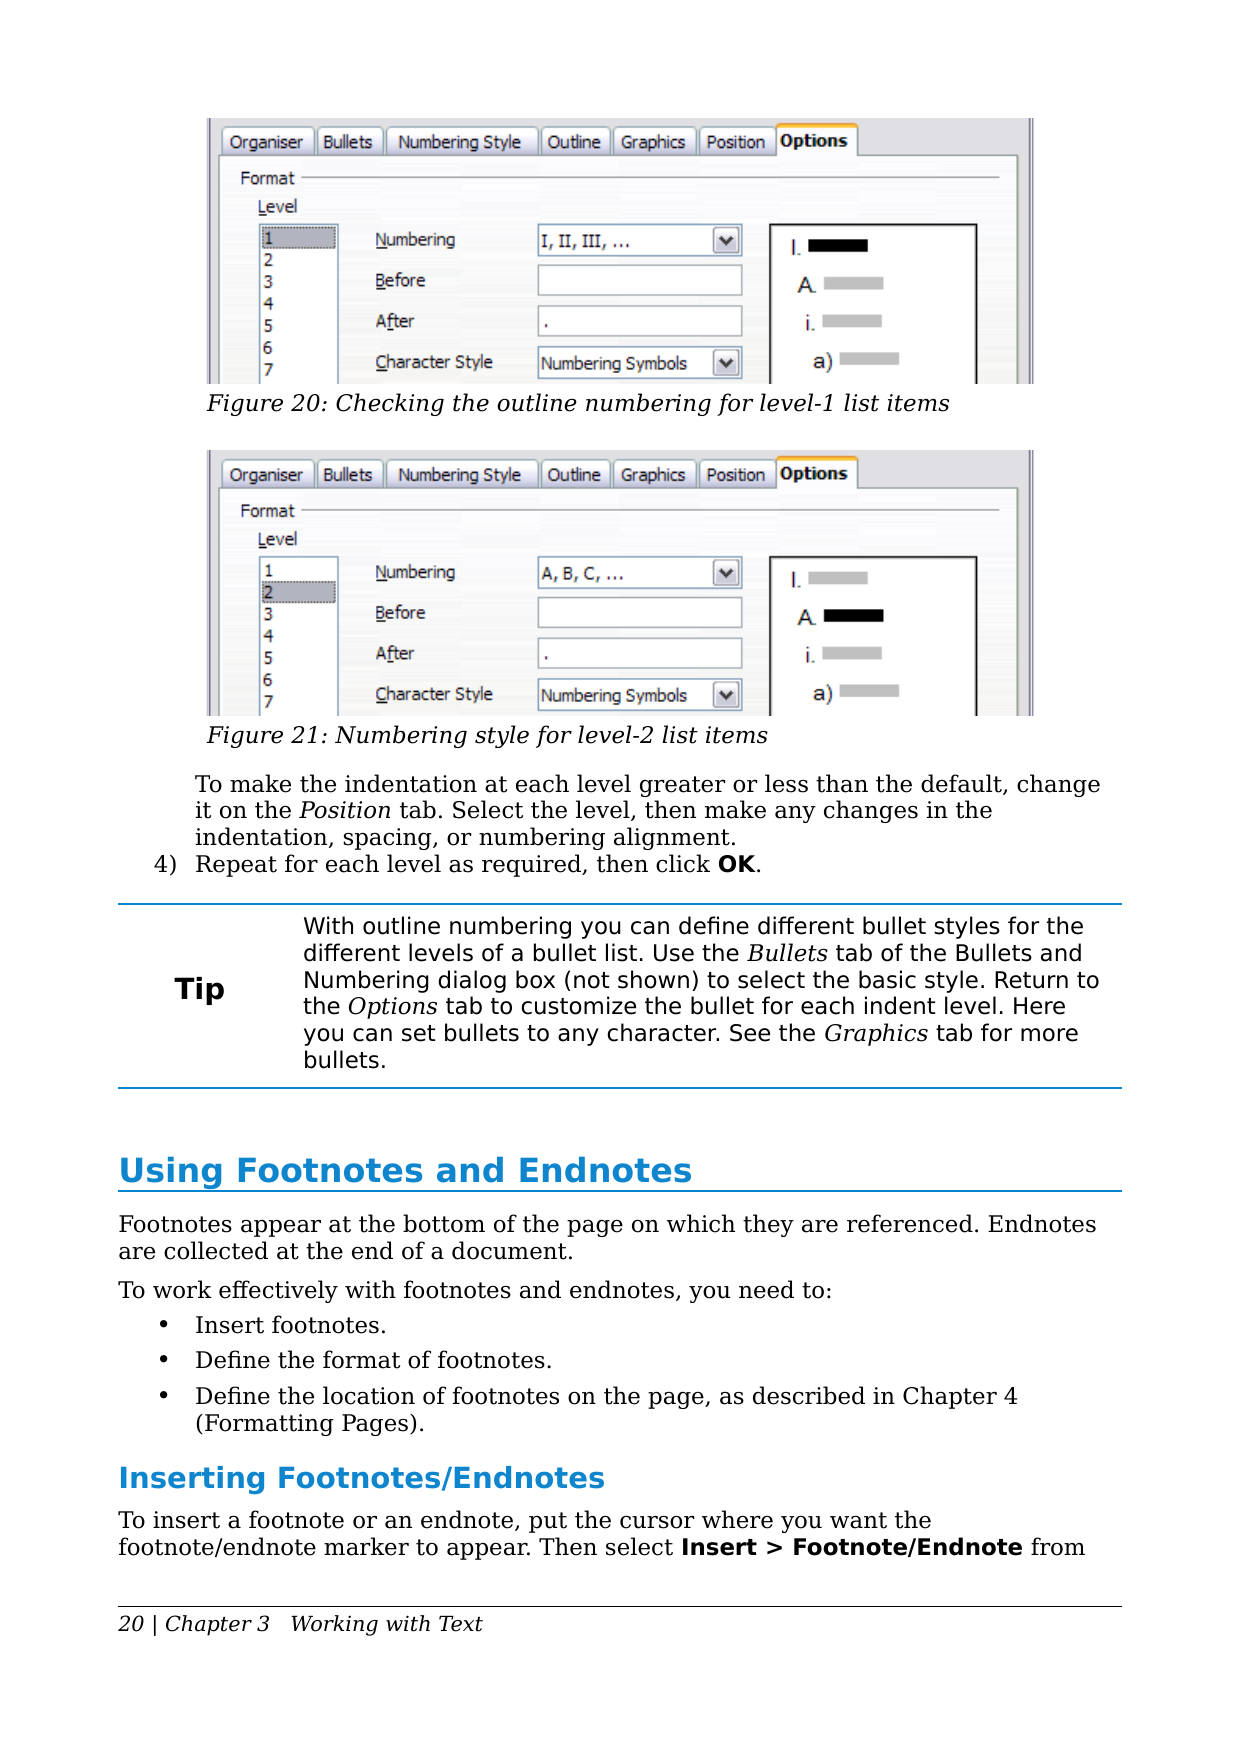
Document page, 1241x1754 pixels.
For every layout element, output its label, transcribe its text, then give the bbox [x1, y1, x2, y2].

text Footnotes appear at the bottom of the page on which they are referenced. Endnotes are collected at the end of a document. [118, 1211, 1122, 1264]
picture [206, 450, 1034, 716]
text Figure 21: Numbering style for level-2 list items [207, 722, 1033, 749]
list Define the location of footnotes on the page, as described in Chapter 4 (Formatting Pages). [156, 1381, 1122, 1437]
table_header Tip [118, 905, 281, 1087]
list Repeat for each level as required, then click OK. [177, 851, 1122, 878]
subtitle Inserting Footnotes/Endnotes [118, 1461, 1122, 1495]
list Define the format of footnotes. [156, 1346, 1122, 1375]
text Figure 20: Checking the outline numbering for level-1 list items [207, 390, 1033, 416]
list To work effectively with footnotes and endnotes, you need to: [118, 1277, 1122, 1304]
table_header With outline numbering you can define different bullet styles for the different levels of a bullet list. Use the Bullets tab of the Bullets and Numbering dialog box (not shown) to select the basic style. Return to the Options tab to customize the bullet for each indent level. Here you can set bullets to any character. See the Graphics tab for more bullets. [281, 905, 1122, 1087]
subtitle Using Footnotes and Endnotes [118, 1151, 1122, 1190]
picture [206, 118, 1034, 384]
text To insert a footnote or an endnote, put the cursor where you want the footnote/endnote marker to appear. Then select Insert > Footnote/Endnote from [118, 1507, 1122, 1561]
list Insert footnotes. [156, 1310, 1122, 1339]
list To make the indentation at each level greater or less than the default, change it on the Position tab. Select the level, then make any changes in the indentation, spacing, or numbering alignment. [195, 771, 1122, 851]
